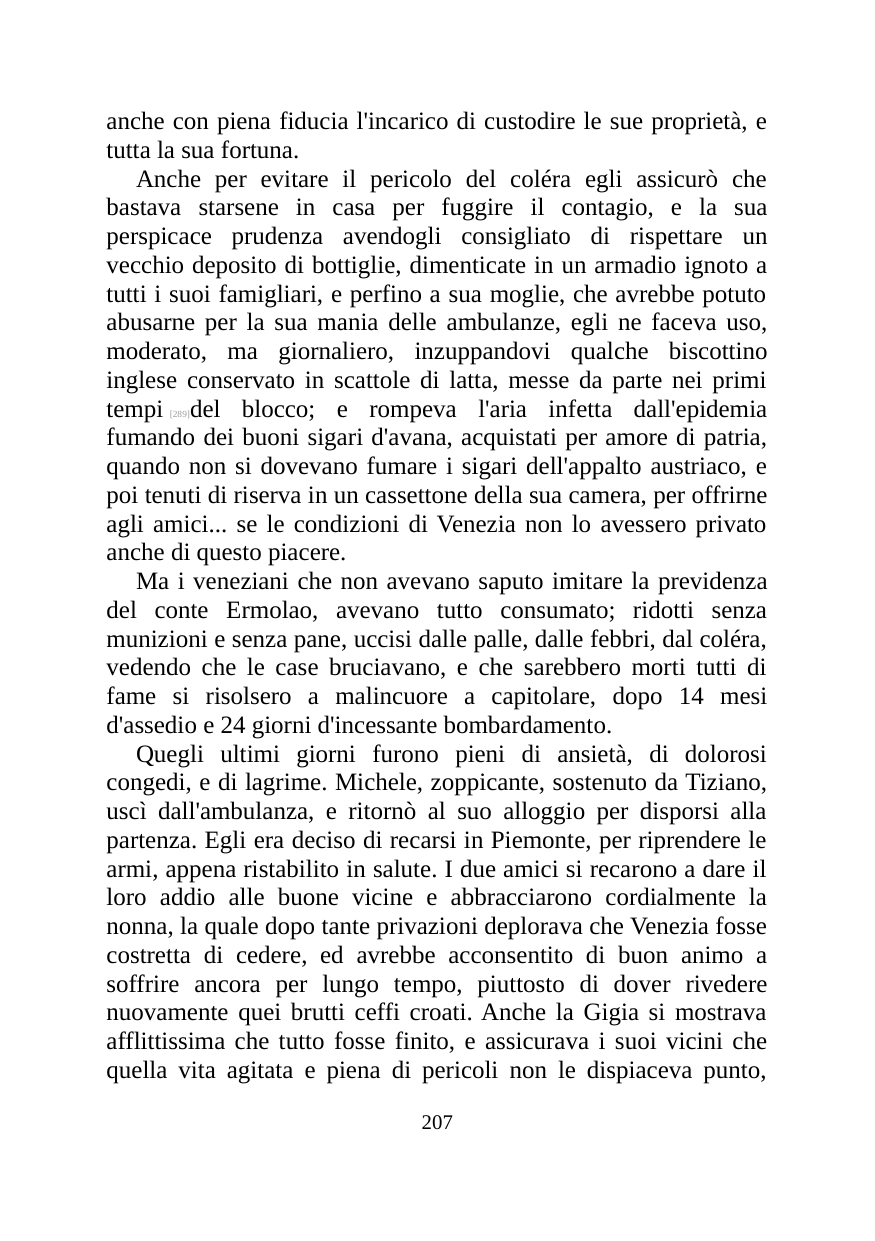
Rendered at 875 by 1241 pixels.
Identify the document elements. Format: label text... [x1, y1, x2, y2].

text Anche per evitare il pericolo del coléra egli assicurò che bastava starsene in casa per fuggire il contagio, e la sua perspicace prudenza avendogli consigliato di rispettare un vecchio deposito di bottiglie, dimenticate in un armadio ignoto a tutti i suoi famigliari, e perfino a sua moglie, che avrebbe potuto abusarne per la sua mania delle ambulanze, egli ne faceva uso, moderato, ma giornaliero, inzuppandovi qualche biscottino inglese conservato in scattole di latta, messe da parte nei primi tempi [289]del blocco; e rompeva l'aria infetta dall'epidemia fumando dei buoni sigari d'avana, acquistati per amore di patria, quando non si dovevano fumare i sigari dell'appalto austriaco, e poi tenuti di riserva in un cassettone della sua camera, per offrirne agli amici... se le condizioni di Venezia non lo avessero privato anche di questo piacere. [106, 164, 768, 566]
text Ma i veneziani che non avevano saputo imitare la previdenza del conte Ermolao, avevano tutto consumato; ridotti senza munizioni e senza pane, uccisi dalle palle, dalle febbri, dal coléra, vedendo che le case bruciavano, e che sarebbero morti tutti di fame si risolsero a malincuore a capitolare, dopo 14 mesi d'assedio e 24 giorni d'incessante bombardamento. [106, 566, 768, 739]
text Quegli ultimi giorni furono pieni di ansietà, di dolorosi congedi, e di lagrime. Michele, zoppicante, sostenuto da Tiziano, uscì dall'ambulanza, e ritornò al suo alloggio per disporsi alla partenza. Egli era deciso di recarsi in Piemonte, per riprendere le armi, appena ristabilito in salute. I due amici si recarono a dare il loro addio alle buone vicine e abbracciarono cordialmente la nonna, la quale dopo tante privazioni deplorava che Venezia fosse costretta di cedere, ed avrebbe acconsentito di buon animo a soffrire ancora per lungo tempo, piuttosto di dover rivedere nuovamente quei brutti ceffi croati. Anche la Gigia si mostrava afflittissima che tutto fosse finito, e assicurava i suoi vicini che quella vita agitata e piena di pericoli non le dispiaceva punto, [106, 739, 768, 1084]
text anche con piena fiducia l'incarico di custodire le sue proprietà, e tutta la sua fortuna. [106, 106, 768, 164]
